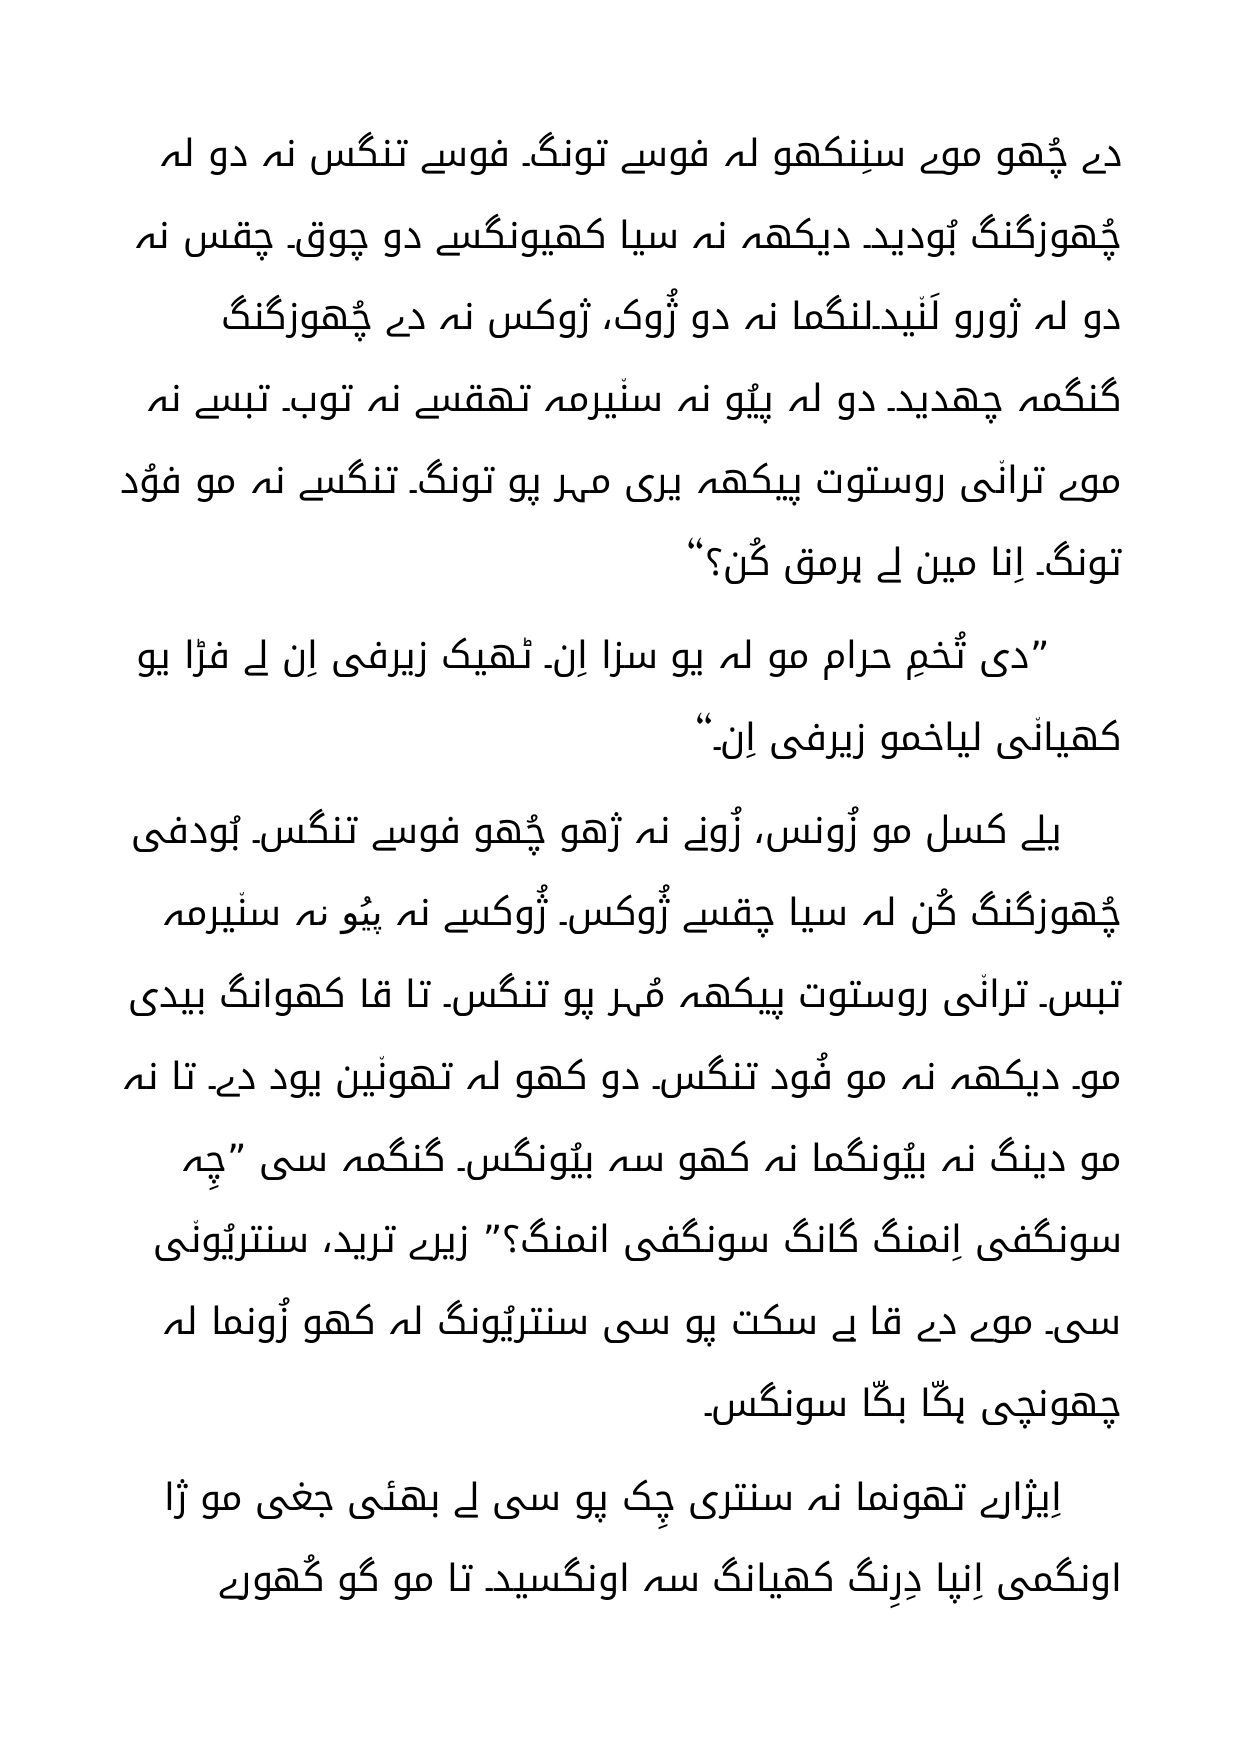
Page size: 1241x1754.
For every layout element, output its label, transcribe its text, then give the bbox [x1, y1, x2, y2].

text دے چُھو موے سنِنکھو لہ فوسے تونگ۔ فوسے تنگس نہ دو لہ چُھوزگنگ بُودید۔ دیکھہ نہ سیا کھیونگسے دو چوق۔ چقس نہ دو لہ ژورو لَن٘ید۔لنگما نہ دو ژُوک، ژوکس نہ دے چُھوزگنگ گنگمہ چھدید۔ دو لہ پیُو نہ سن٘یرمہ تھقسے نہ توب۔ تبسے نہ موے تران٘ی روستوت پیکھہ یری مہر پو تونگ۔ تنگسے نہ مو فوُد تونگ۔ اِنا مین لے ہرمق کُن؟“ [118, 118, 1122, 598]
text یلے کسل مو زُونس، زُونے نہ ژھو چُھو فوسے تنگس۔ بُودفی چُھوزگنگ کُن لہ سیا چقسے ژُوکس۔ ژُوکسے نہ پیُو نہ سن٘یرمہ تبس۔ تران٘ی روستوت پیکھہ مُہر پو تنگس۔ تا قا کھوانگ بیدی مو۔ دیکھہ نہ مو فُود تنگس۔ دو کھو لہ تھون٘ین یود دے۔ تا نہ مو دینگ نہ بیُونگما نہ کھو سہ بیُونگس۔ گنگمہ سی ”چِہ سونگفی اِنمنگ گانگ سونگفی انمنگ؟” زیرے ترید، سنتریُون٘ی سی۔ موے دے قا بے سکت پو سی سنتریُونگ لہ کھو زُونما لہ چھونچی ہکّا بکّا سونگس۔ [118, 796, 1122, 1439]
text اِیژارے تھونما نہ سنتری چِک پو سی لے بھئی جغی مو ژا اونگمی اِنپا دِرِنگ کھیانگ سہ اونگسید۔ تا مو گو کُھورے [118, 1462, 1122, 1615]
text ”دی تُخمِ حرام مو لہ یو سزا اِن۔ ٹھیک زیرفی اِن لے فڑا یو کھیان٘ی لیاخمو زیرفی اِن۔“ [118, 621, 1122, 773]
